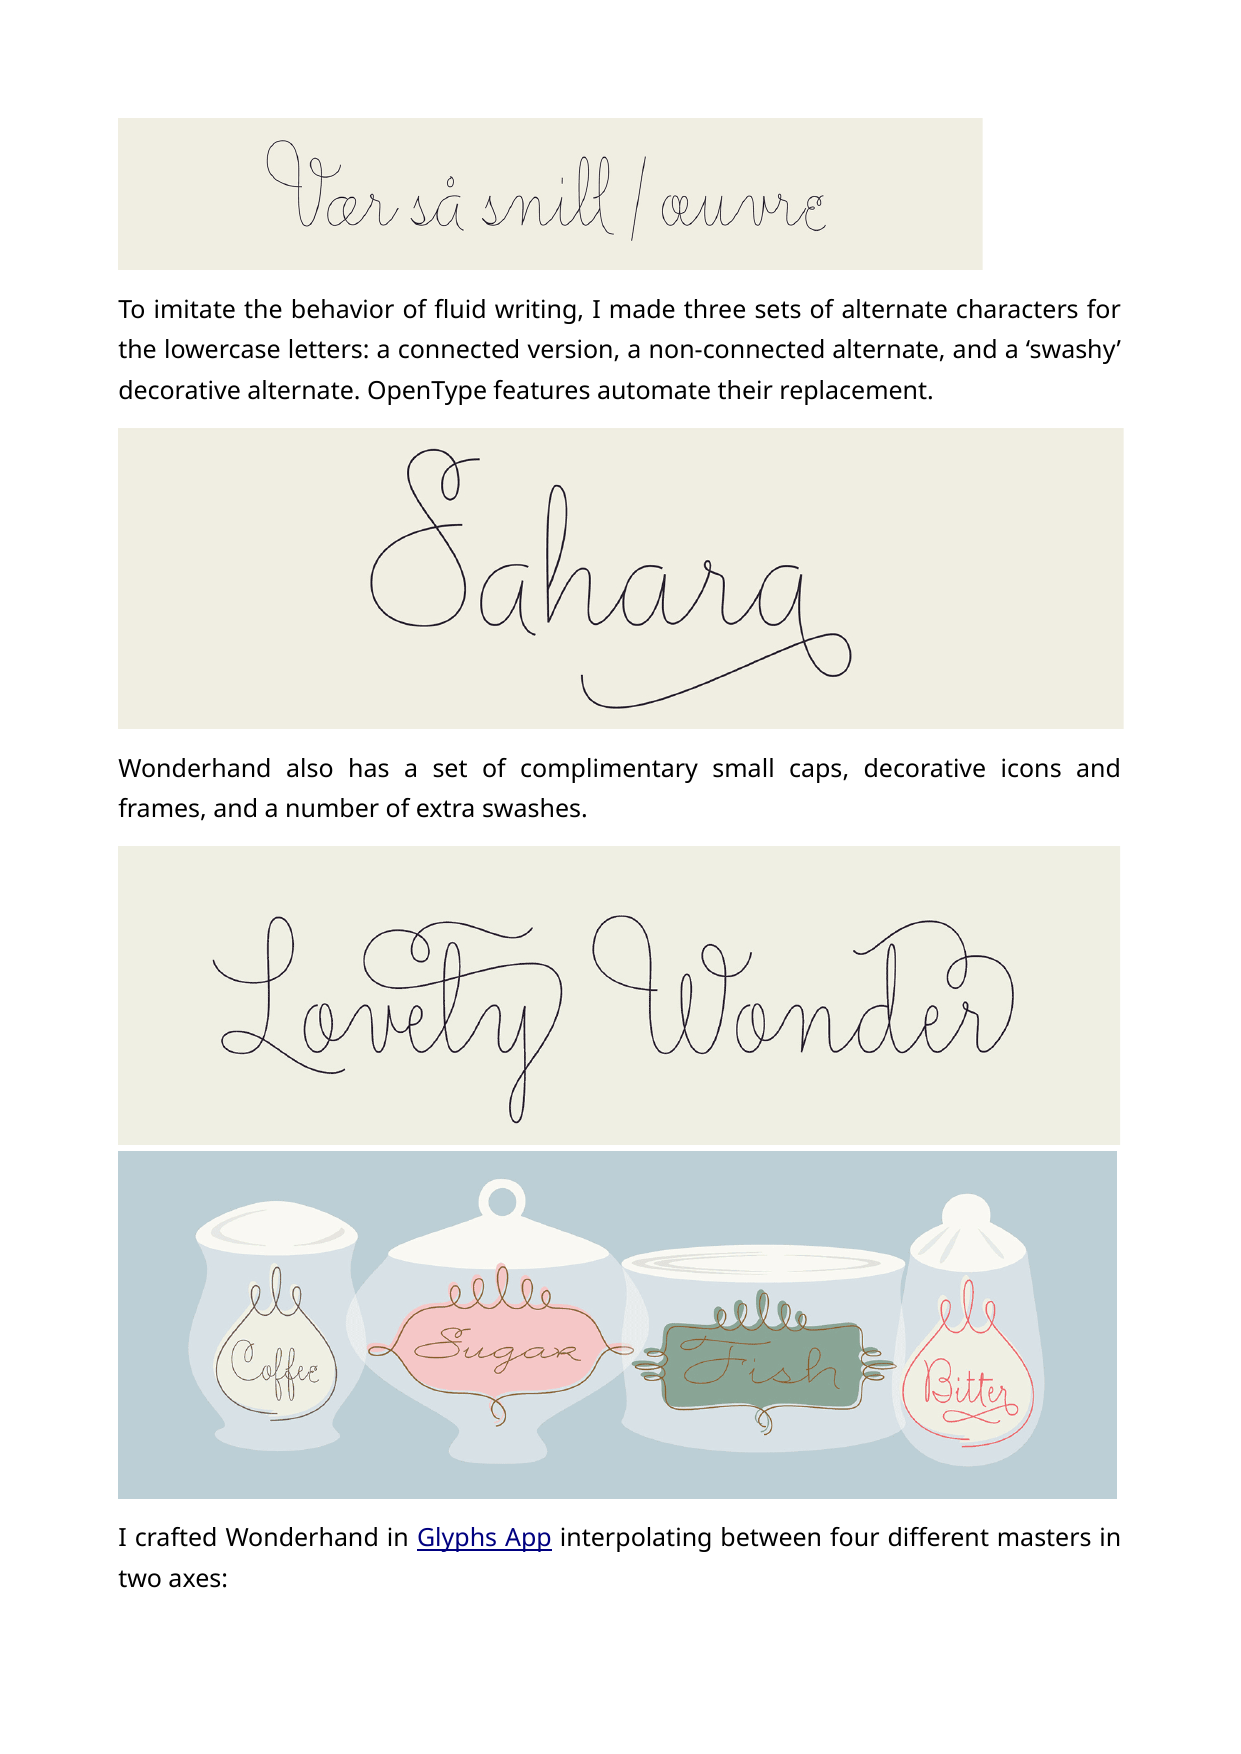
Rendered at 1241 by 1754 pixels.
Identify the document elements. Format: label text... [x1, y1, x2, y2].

text I crafted Wonderhand in Glyphs App interpolating between four different masters in two axes: [118, 1520, 1122, 1595]
picture [118, 1151, 1117, 1499]
picture [118, 428, 1124, 729]
picture [118, 846, 1121, 1145]
text Wonderhand also has a set of complimentary small caps, decorative icons and frames, and a number of extra swashes. [118, 750, 1122, 825]
picture [118, 118, 983, 270]
text To imitate the behavior of fluid writing, I made three sets of alternate characters for the lowercase letters: a connected version, a non-connected alternate, and a ‘swashy’ decorative alternate. OpenType features automate their replacement. [118, 291, 1122, 407]
